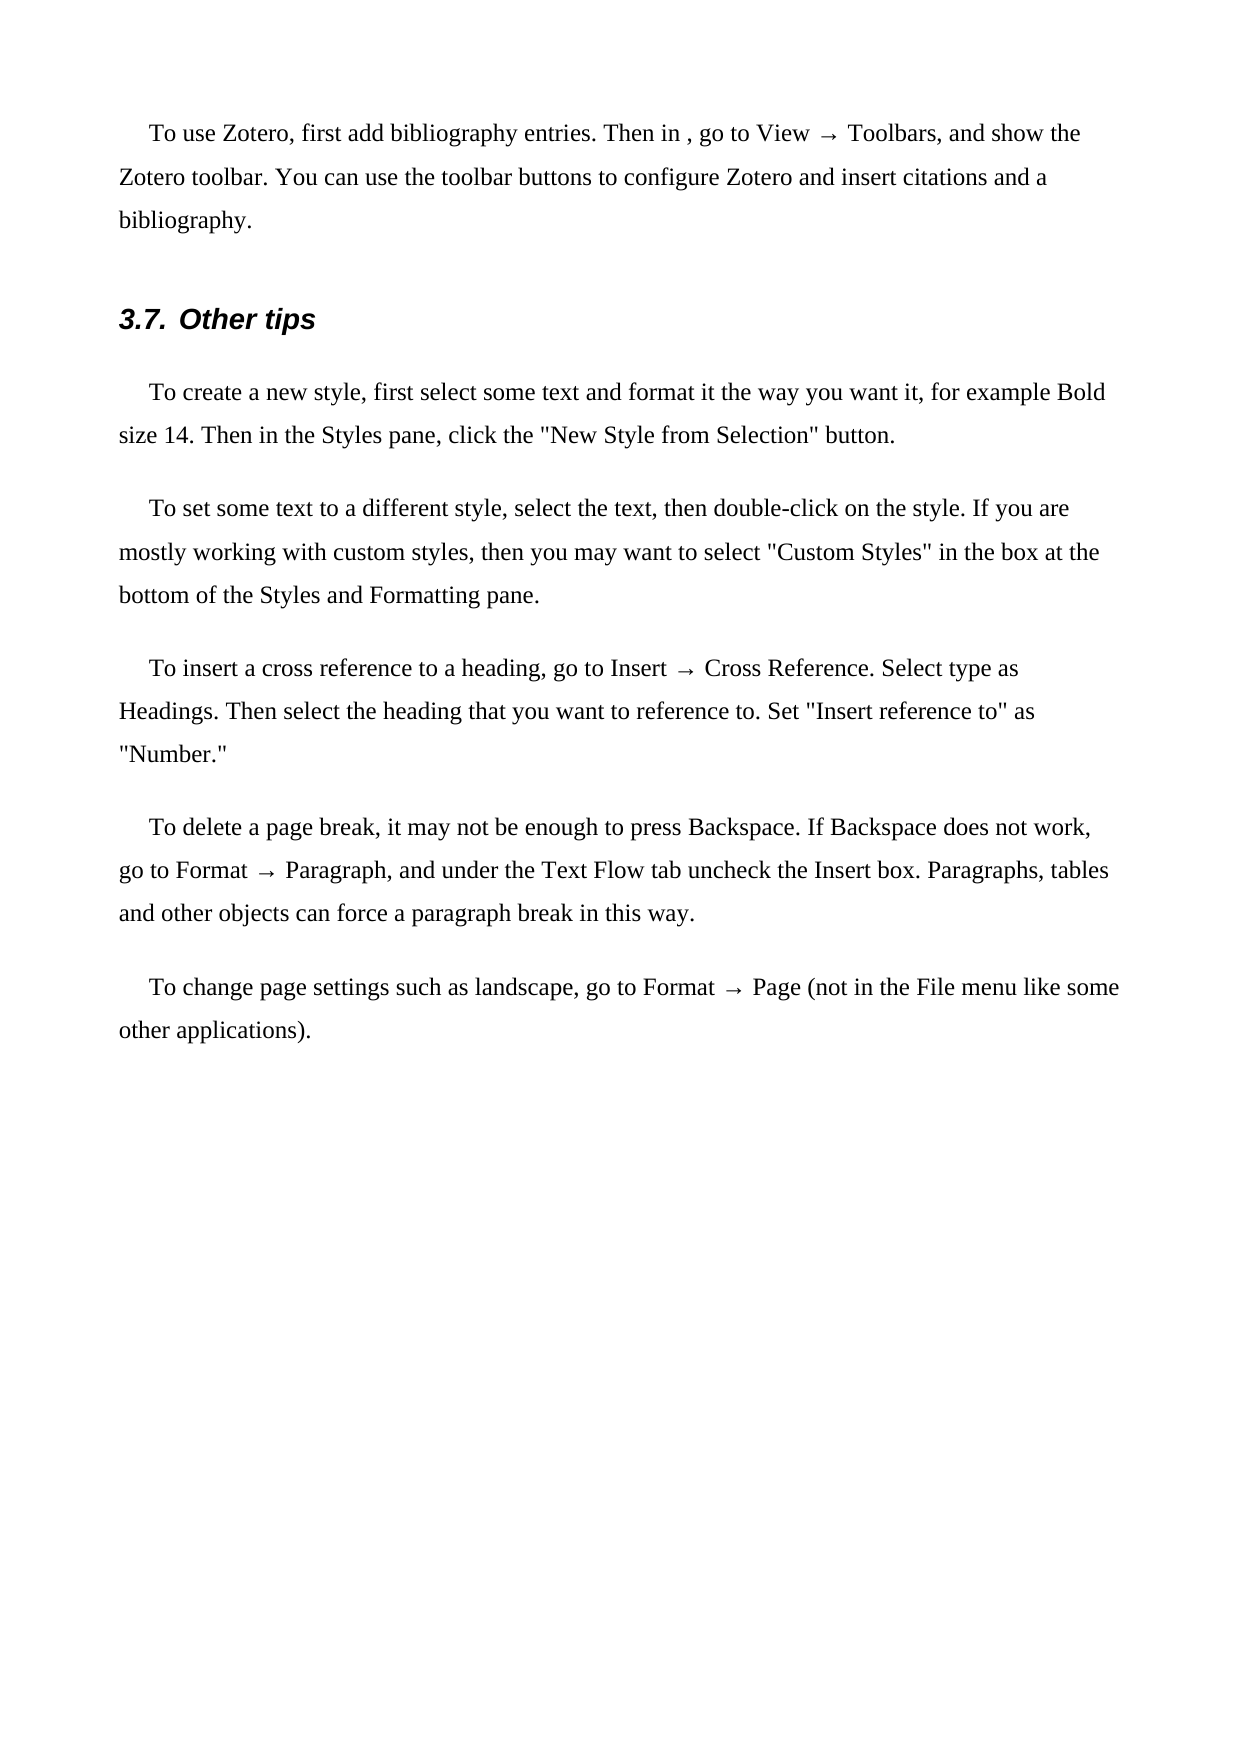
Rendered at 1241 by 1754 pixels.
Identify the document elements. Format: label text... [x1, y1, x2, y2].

text To delete a page break, it may not be enough to press Backspace. If Backspace does not work, go to Format → Paragraph, and under the Text Flow tab uncheck the Insert box. Paragraphs, tables and other objects can force a paragraph break in this way. [118, 812, 1122, 927]
text To change page settings such as landscape, go to Format → Page (not in the File menu like some other applications). [118, 972, 1122, 1043]
text To insert a cross reference to a heading, go to Insert → Cross Reference. Select type as Headings. Then select the heading that you want to reference to. Set "Insert reference to" as "Number." [118, 653, 1122, 768]
subtitle Other tips [118, 302, 1122, 335]
text To create a new style, first select some text and format it the way you want it, for example Bold size 14. Then in the Styles pane, click the "New Style from Selection" button. [118, 377, 1122, 449]
text To use Zotero, first add bibliography entries. Then in , go to View → Toolbars, and show the Zotero toolbar. You can use the toolbar buttons to configure Zotero and insert citations and a bibliography. [118, 118, 1122, 233]
text To set some text to a different style, select the text, then double-click on the style. If you are mostly working with custom styles, then you may want to select "Custom Styles" in the box at the bottom of the Styles and Formatting pane. [118, 493, 1122, 608]
